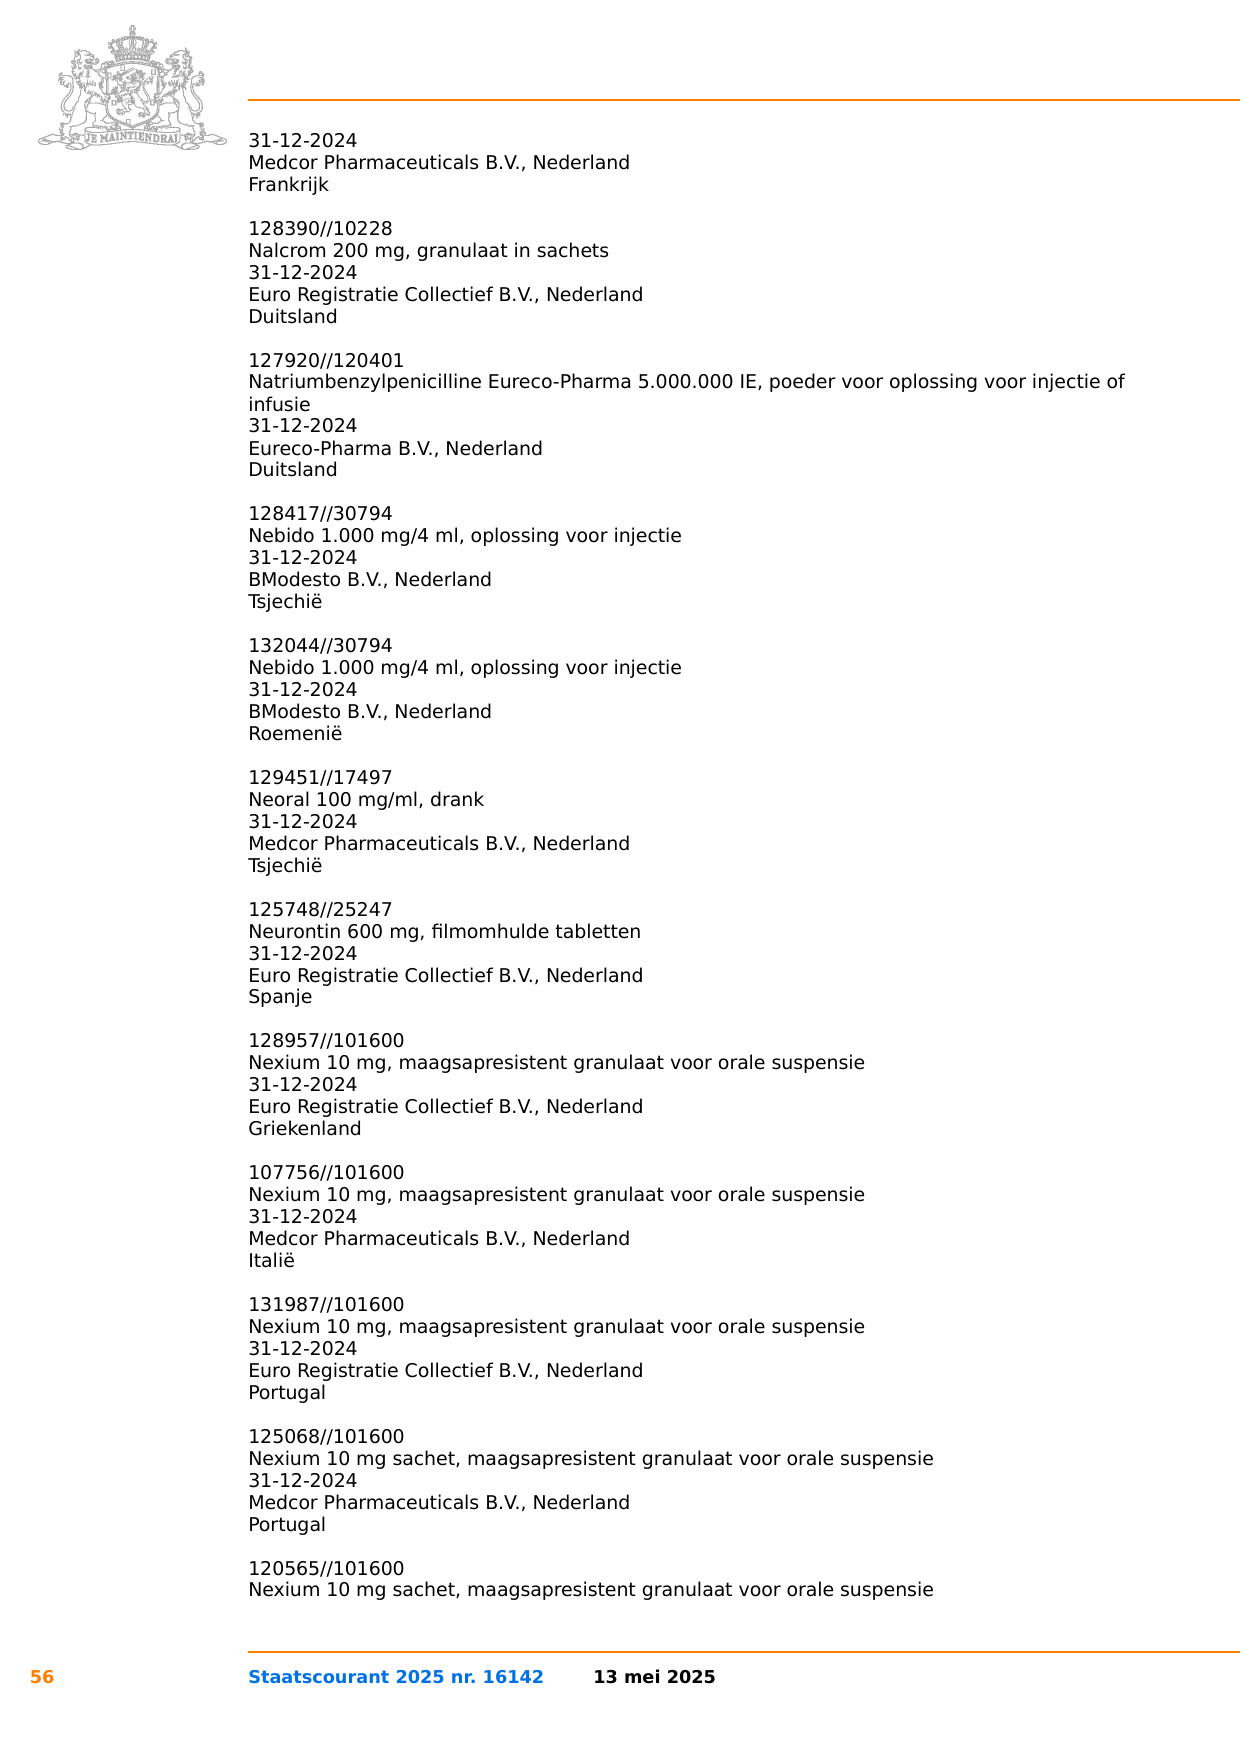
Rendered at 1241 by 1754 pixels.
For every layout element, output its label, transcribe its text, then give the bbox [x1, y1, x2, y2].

text 31-12-2024 [248, 679, 1163, 701]
text Natriumbenzylpenicilline Eureco-Pharma 5.000.000 IE, poeder voor oplossing voor injectie of infusie [248, 371, 1163, 415]
text Neurontin 600 mg, filmomhulde tabletten [248, 921, 1163, 942]
text 31-12-2024 [248, 262, 1163, 284]
text Duitsland [248, 459, 1163, 481]
text Nexium 10 mg, maagsapresistent granulaat voor orale suspensie [248, 1316, 1163, 1338]
text Euro Registratie Collectief B.V., Nederland [248, 1360, 1163, 1382]
text Medcor Pharmaceuticals B.V., Nederland [248, 1492, 1163, 1513]
text Portugal [248, 1513, 1163, 1536]
text Eureco-Pharma B.V., Nederland [248, 437, 1163, 459]
text Medcor Pharmaceuticals B.V., Nederland [248, 1228, 1163, 1250]
text Euro Registratie Collectief B.V., Nederland [248, 1096, 1163, 1118]
text 31-12-2024 [248, 811, 1163, 833]
text 128390//10228 [248, 218, 1163, 240]
picture [38, 25, 227, 150]
text 132044//30794 [248, 635, 1163, 657]
text 127920//120401 [248, 349, 1163, 371]
text 125748//25247 [248, 898, 1163, 921]
text Portugal [248, 1382, 1163, 1404]
text Frankrijk [248, 174, 1163, 196]
text Roemenië [248, 723, 1163, 745]
text Neoral 100 mg/ml, drank [248, 789, 1163, 811]
text Nebido 1.000 mg/4 ml, oplossing voor injectie [248, 525, 1163, 547]
text 31-12-2024 [248, 942, 1163, 964]
text Tsjechië [248, 591, 1163, 613]
text 31-12-2024 [248, 1206, 1163, 1228]
text 31-12-2024 [248, 415, 1163, 437]
text Griekenland [248, 1118, 1163, 1140]
text Nalcrom 200 mg, granulaat in sachets [248, 240, 1163, 262]
text Euro Registratie Collectief B.V., Nederland [248, 284, 1163, 306]
text BModesto B.V., Nederland [248, 701, 1163, 723]
text Medcor Pharmaceuticals B.V., Nederland [248, 152, 1163, 174]
text 128417//30794 [248, 503, 1163, 525]
text Nexium 10 mg, maagsapresistent granulaat voor orale suspensie [248, 1052, 1163, 1074]
text 129451//17497 [248, 767, 1163, 789]
text BModesto B.V., Nederland [248, 569, 1163, 591]
text Nebido 1.000 mg/4 ml, oplossing voor injectie [248, 657, 1163, 679]
text 120565//101600 [248, 1557, 1163, 1579]
text 31-12-2024 [248, 130, 1163, 152]
text 107756//101600 [248, 1162, 1163, 1184]
text 31-12-2024 [248, 1469, 1163, 1492]
text 31-12-2024 [248, 1074, 1163, 1096]
text Nexium 10 mg, maagsapresistent granulaat voor orale suspensie [248, 1184, 1163, 1206]
text 31-12-2024 [248, 547, 1163, 569]
text Spanje [248, 986, 1163, 1008]
text Medcor Pharmaceuticals B.V., Nederland [248, 833, 1163, 855]
text Italië [248, 1250, 1163, 1272]
text Duitsland [248, 306, 1163, 328]
text 125068//101600 [248, 1426, 1163, 1448]
text Nexium 10 mg sachet, maagsapresistent granulaat voor orale suspensie [248, 1448, 1163, 1469]
text Nexium 10 mg sachet, maagsapresistent granulaat voor orale suspensie [248, 1579, 1163, 1601]
text Tsjechië [248, 855, 1163, 877]
text 131987//101600 [248, 1294, 1163, 1316]
text 31-12-2024 [248, 1338, 1163, 1360]
text 128957//101600 [248, 1030, 1163, 1052]
text Euro Registratie Collectief B.V., Nederland [248, 964, 1163, 986]
